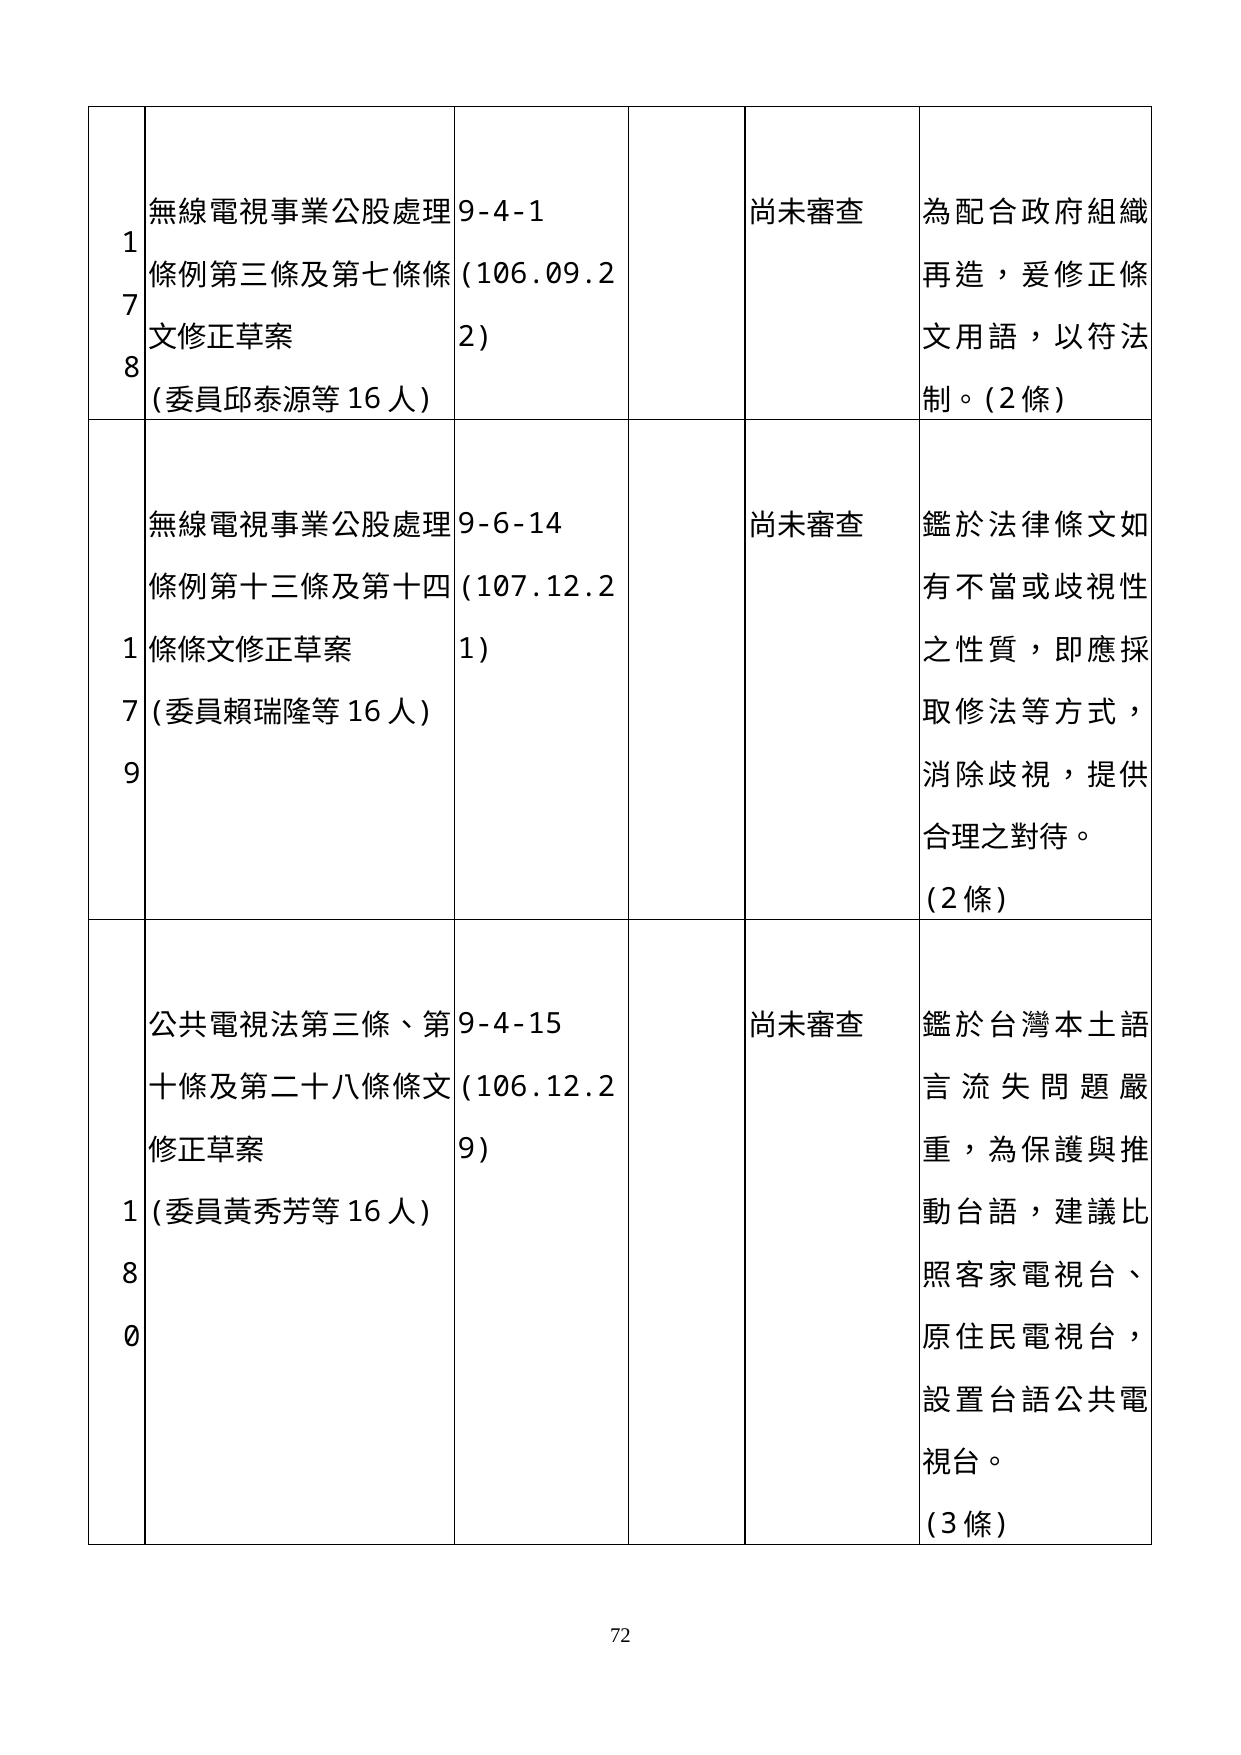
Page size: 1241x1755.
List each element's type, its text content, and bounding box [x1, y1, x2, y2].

table_cell 尚未審查 [746, 420, 919, 918]
table_cell 尚未審查 [746, 107, 919, 418]
table_cell 鑑於法律條文如有不當或歧視性之性質，即應採取修法等方式，消除歧視，提供合理之對待。 (2條) [920, 420, 1151, 918]
table_cell [629, 920, 744, 1543]
table_cell 鑑於台灣本土語言流失問題嚴重，為保護與推動台語，建議比照客家電視台、原住民電視台，設置台語公共電視台。 (3條) [920, 920, 1151, 1543]
table_cell 9-4-1 (106.09.22) [455, 107, 628, 418]
table_cell 公共電視法第三條、第十條及第二十八條條文修正草案 (委員黃秀芳等16人) [146, 920, 454, 1543]
table_cell 尚未審查 [746, 920, 919, 1543]
table_cell 為配合政府組織再造，爰修正條文用語，以符法制。(2條) [920, 107, 1151, 418]
table_cell 9-6-14 (107.12.21) [455, 420, 628, 918]
table_cell [629, 107, 744, 418]
table_cell 9-4-15 (106.12.29) [455, 920, 628, 1543]
table_cell 無線電視事業公股處理條例第三條及第七條條文修正草案 (委員邱泰源等16人) [146, 107, 454, 418]
table_cell [89, 420, 144, 918]
table_cell [89, 107, 144, 418]
table_cell [89, 920, 144, 1543]
table_cell 無線電視事業公股處理條例第十三條及第十四條條文修正草案 (委員賴瑞隆等16人) [146, 420, 454, 918]
table_cell [629, 420, 744, 918]
